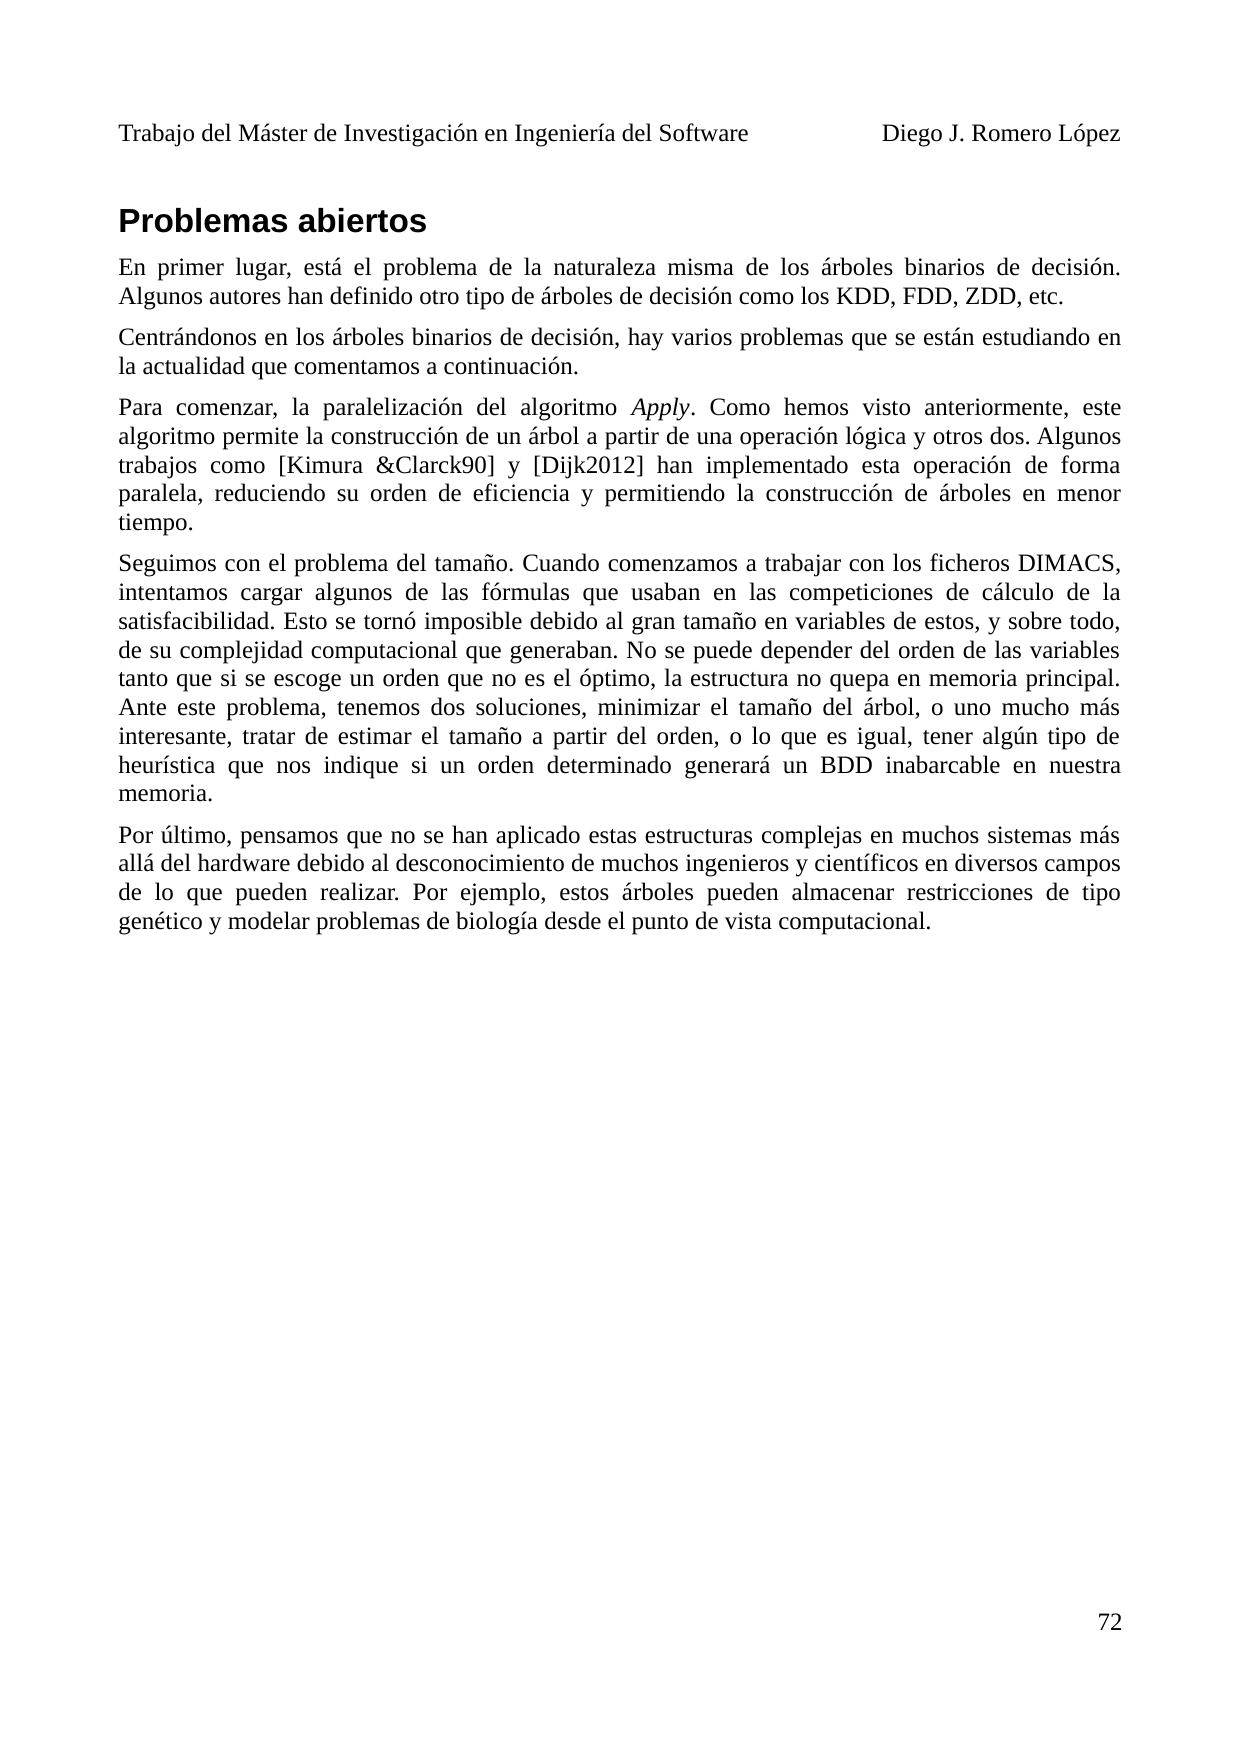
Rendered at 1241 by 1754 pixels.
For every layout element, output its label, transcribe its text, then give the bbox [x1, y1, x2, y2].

text Para comenzar, la paralelización del algoritmo Apply. Como hemos visto anteriormente, este algoritmo permite la construcción de un árbol a partir de una operación lógica y otros dos. Algunos trabajos como [Kimura &Clarck90] y [Dijk2012] han implementado esta operación de forma paralela, reduciendo su orden de eficiencia y permitiendo la construcción de árboles en menor tiempo. [118, 392, 1122, 536]
text Centrándonos en los árboles binarios de decisión, hay varios problemas que se están estudiando en la actualidad que comentamos a continuación. [118, 322, 1122, 380]
text Por último, pensamos que no se han aplicado estas estructuras complejas en muchos sistemas más allá del hardware debido al desconocimiento de muchos ingenieros y científicos en diversos campos de lo que pueden realizar. Por ejemplo, estos árboles pueden almacenar restricciones de tipo genético y modelar problemas de biología desde el punto de vista computacional. [118, 820, 1122, 935]
text Seguimos con el problema del tamaño. Cuando comenzamos a trabajar con los ficheros DIMACS, intentamos cargar algunos de las fórmulas que usaban en las competiciones de cálculo de la satisfacibilidad. Esto se tornó imposible debido al gran tamaño en variables de estos, y sobre todo, de su complejidad computacional que generaban. No se puede depender del orden de las variables tanto que si se escoge un orden que no es el óptimo, la estructura no quepa en memoria principal. Ante este problema, tenemos dos soluciones, minimizar el tamaño del árbol, o uno mucho más interesante, tratar de estimar el tamaño a partir del orden, o lo que es igual, tener algún tipo de heurística que nos indique si un orden determinado generará un BDD inabarcable en nuestra memoria. [118, 548, 1122, 807]
text En primer lugar, está el problema de la naturaleza misma de los árboles binarios de decisión. Algunos autores han definido otro tipo de árboles de decisión como los KDD, FDD, ZDD, etc. [118, 252, 1122, 310]
subtitle Problemas abiertos [118, 201, 1122, 240]
